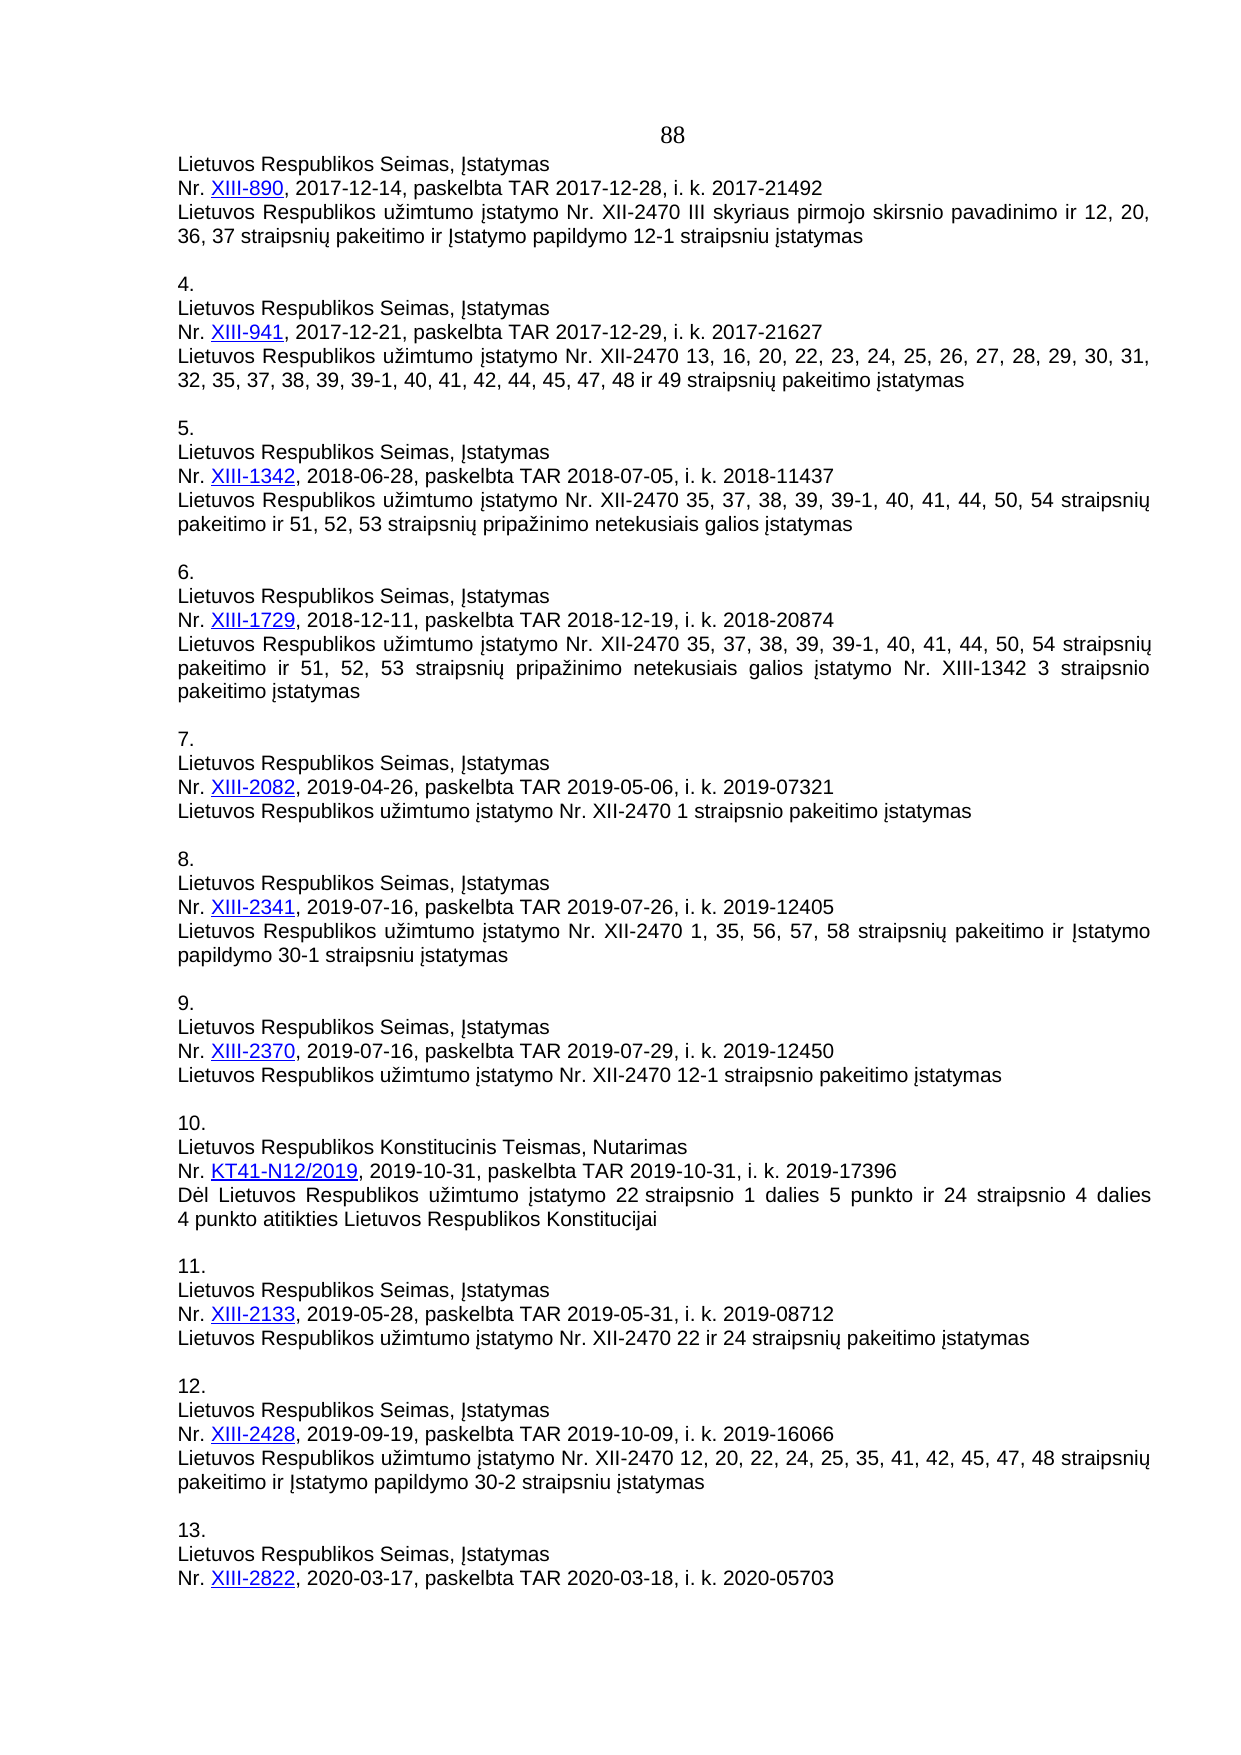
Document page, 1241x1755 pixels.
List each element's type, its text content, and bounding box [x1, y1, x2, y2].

text Lietuvos Respublikos Seimas, Įstatymas [177, 1015, 1152, 1039]
text 13. [177, 1518, 1152, 1542]
text Lietuvos Respublikos Seimas, Įstatymas [177, 1398, 1152, 1422]
text Lietuvos Respublikos Seimas, Įstatymas [177, 583, 1152, 607]
text 6. [177, 559, 1152, 583]
text Lietuvos Respublikos Seimas, Įstatymas [177, 871, 1152, 895]
text 4. [177, 272, 1152, 296]
text Lietuvos Respublikos užimtumo įstatymo Nr. XII-2470 III skyriaus pirmojo skirsnio pavadinimo ir 12, 20, 36, 37 straipsnių pakeitimo ir Įstatymo papildymo 12-1 straipsniu įstatymas [177, 200, 1152, 248]
text 10. [177, 1111, 1152, 1134]
text Lietuvos Respublikos Seimas, Įstatymas [177, 152, 1152, 176]
text Nr. KT41-N12/2019, 2019-10-31, paskelbta TAR 2019-10-31, i. k. 2019-17396 [177, 1158, 1152, 1182]
text Lietuvos Respublikos Seimas, Įstatymas [177, 296, 1152, 320]
text Lietuvos Respublikos užimtumo įstatymo Nr. XII-2470 12, 20, 22, 24, 25, 35, 41, 42, 45, 47, 48 straipsnių pakeitimo ir Įstatymo papildymo 30-2 straipsniu įstatymas [177, 1446, 1152, 1494]
text Lietuvos Respublikos užimtumo įstatymo Nr. XII-2470 1 straipsnio pakeitimo įstatymas [177, 799, 1152, 823]
text Nr. XIII-2428, 2019-09-19, paskelbta TAR 2019-10-09, i. k. 2019-16066 [177, 1422, 1152, 1446]
text Lietuvos Respublikos užimtumo įstatymo Nr. XII-2470 35, 37, 38, 39, 39-1, 40, 41, 44, 50, 54 straipsnių pakeitimo ir 51, 52, 53 straipsnių pripažinimo netekusiais galios įstatymo Nr. XIII-1342 3 straipsnio pakeitimo įstatymas [177, 631, 1152, 703]
text Nr. XIII-2133, 2019-05-28, paskelbta TAR 2019-05-31, i. k. 2019-08712 [177, 1302, 1152, 1326]
text Lietuvos Respublikos užimtumo įstatymo Nr. XII-2470 22 ir 24 straipsnių pakeitimo įstatymas [177, 1326, 1152, 1350]
text 7. [177, 727, 1152, 751]
text Lietuvos Respublikos užimtumo įstatymo Nr. XII-2470 35, 37, 38, 39, 39-1, 40, 41, 44, 50, 54 straipsnių pakeitimo ir 51, 52, 53 straipsnių pripažinimo netekusiais galios įstatymas [177, 488, 1152, 536]
text Lietuvos Respublikos Seimas, Įstatymas [177, 751, 1152, 775]
text Nr. XIII-1342, 2018-06-28, paskelbta TAR 2018-07-05, i. k. 2018-11437 [177, 464, 1152, 488]
text Lietuvos Respublikos Seimas, Įstatymas [177, 1278, 1152, 1302]
text 11. [177, 1254, 1152, 1278]
text 12. [177, 1374, 1152, 1398]
text Nr. XIII-941, 2017-12-21, paskelbta TAR 2017-12-29, i. k. 2017-21627 [177, 320, 1152, 344]
text Nr. XIII-890, 2017-12-14, paskelbta TAR 2017-12-28, i. k. 2017-21492 [177, 176, 1152, 200]
text 9. [177, 991, 1152, 1015]
text Lietuvos Respublikos Seimas, Įstatymas [177, 440, 1152, 464]
text Lietuvos Respublikos užimtumo įstatymo Nr. XII-2470 12-1 straipsnio pakeitimo įstatymas [177, 1063, 1152, 1087]
text 8. [177, 847, 1152, 871]
text Nr. XIII-1729, 2018-12-11, paskelbta TAR 2018-12-19, i. k. 2018-20874 [177, 607, 1152, 631]
text Nr. XIII-2082, 2019-04-26, paskelbta TAR 2019-05-06, i. k. 2019-07321 [177, 775, 1152, 799]
text Nr. XIII-2370, 2019-07-16, paskelbta TAR 2019-07-29, i. k. 2019-12450 [177, 1039, 1152, 1063]
text Lietuvos Respublikos užimtumo įstatymo Nr. XII-2470 1, 35, 56, 57, 58 straipsnių pakeitimo ir Įstatymo papildymo 30-1 straipsniu įstatymas [177, 919, 1152, 967]
text Lietuvos Respublikos Seimas, Įstatymas [177, 1542, 1152, 1566]
text Nr. XIII-2341, 2019-07-16, paskelbta TAR 2019-07-26, i. k. 2019-12405 [177, 895, 1152, 919]
text Dėl Lietuvos Respublikos užimtumo įstatymo 22 straipsnio 1 dalies 5 punkto ir 24 straipsnio 4 dalies 4 punkto atitikties Lietuvos Respublikos Konstitucijai [177, 1182, 1152, 1230]
text Nr. XIII-2822, 2020-03-17, paskelbta TAR 2020-03-18, i. k. 2020-05703 [177, 1566, 1152, 1590]
text Lietuvos Respublikos Konstitucinis Teismas, Nutarimas [177, 1134, 1152, 1158]
text Lietuvos Respublikos užimtumo įstatymo Nr. XII-2470 13, 16, 20, 22, 23, 24, 25, 26, 27, 28, 29, 30, 31, 32, 35, 37, 38, 39, 39-1, 40, 41, 42, 44, 45, 47, 48 ir 49 straipsnių pakeitimo įstatymas [177, 344, 1152, 392]
text 5. [177, 416, 1152, 440]
